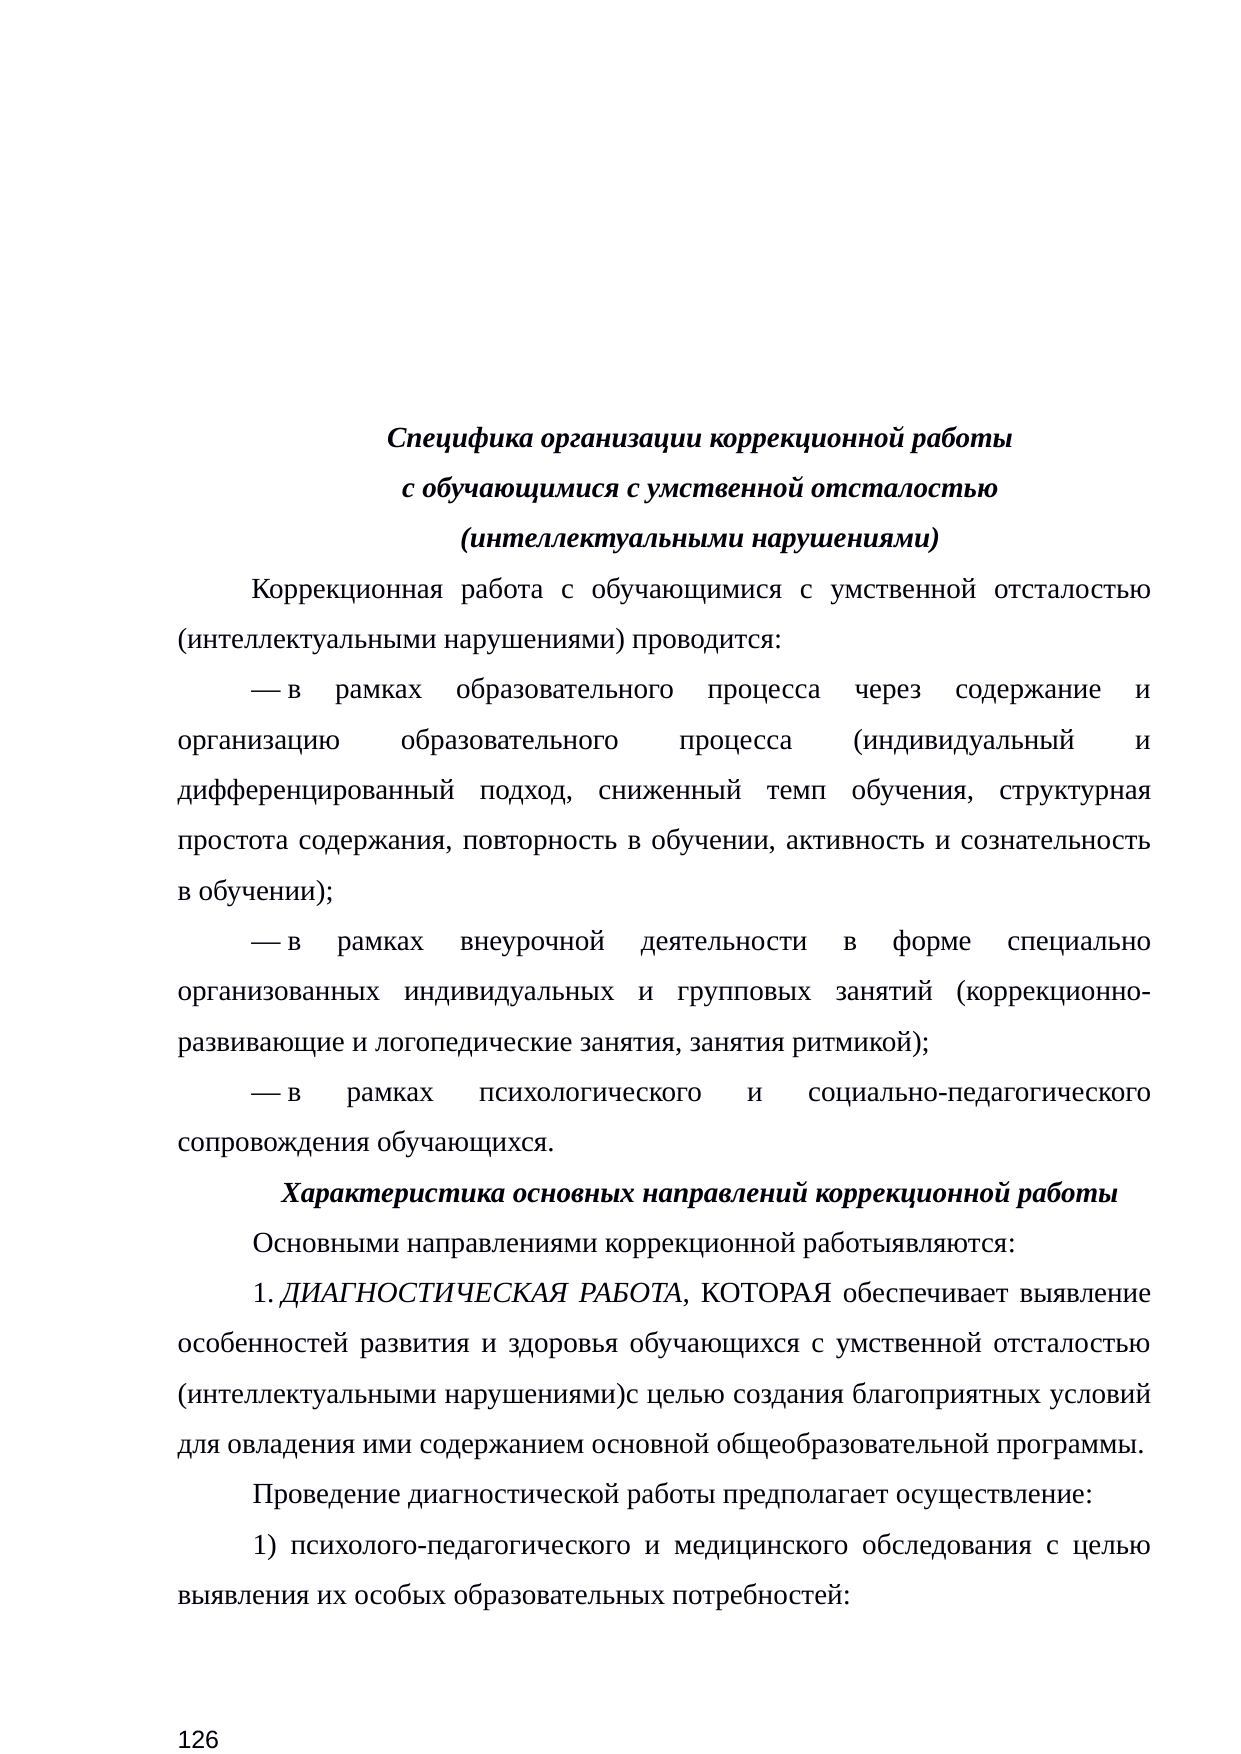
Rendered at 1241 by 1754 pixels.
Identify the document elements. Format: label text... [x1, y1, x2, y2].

text ― в рамках внеурочной деятельности в форме специально организованных индивидуальных и групповых занятий (коррекционно-развивающие и логопедические занятия, занятия ритмикой); [177, 923, 1152, 1057]
text Характеристика основных направлений коррекционной работы [177, 1175, 1152, 1208]
text Специфика организации коррекционной работы [177, 420, 1152, 453]
text Проведение диагностической работы предполагает осуществление: [177, 1477, 1152, 1510]
text 1. Диагностическая работа, которая обеспечивает выявление особенностей развития и здоровья обучающихся с умственной отсталостью (интеллектуальными нарушениями)с целью создания благоприятных условий для овладения ими содержанием основной общеобразовательной программы. [177, 1275, 1152, 1460]
text с обучающимися с умственной отсталостью [177, 470, 1152, 504]
text 1) психолого-педагогического и медицинского обследования с целью выявления их особых образовательных потребностей: [177, 1527, 1152, 1611]
text (интеллектуальными нарушениями) [177, 521, 1152, 554]
text ― в рамках образовательного процесса через содержание и организацию образовательного процесса (индивидуальный и дифференцированный подход, сниженный темп обучения, структурная простота содержания, повторность в обучении, активность и сознательность в обучении); [177, 672, 1152, 906]
text Коррекционная работа с обучающимися с умственной отсталостью (интеллектуальными нарушениями) проводится: [177, 571, 1152, 655]
text Основными направлениями коррекционной работыявляются: [177, 1225, 1152, 1258]
text ― в рамках психологического и социально-педагогического сопровождения обучающихся. [177, 1074, 1152, 1158]
